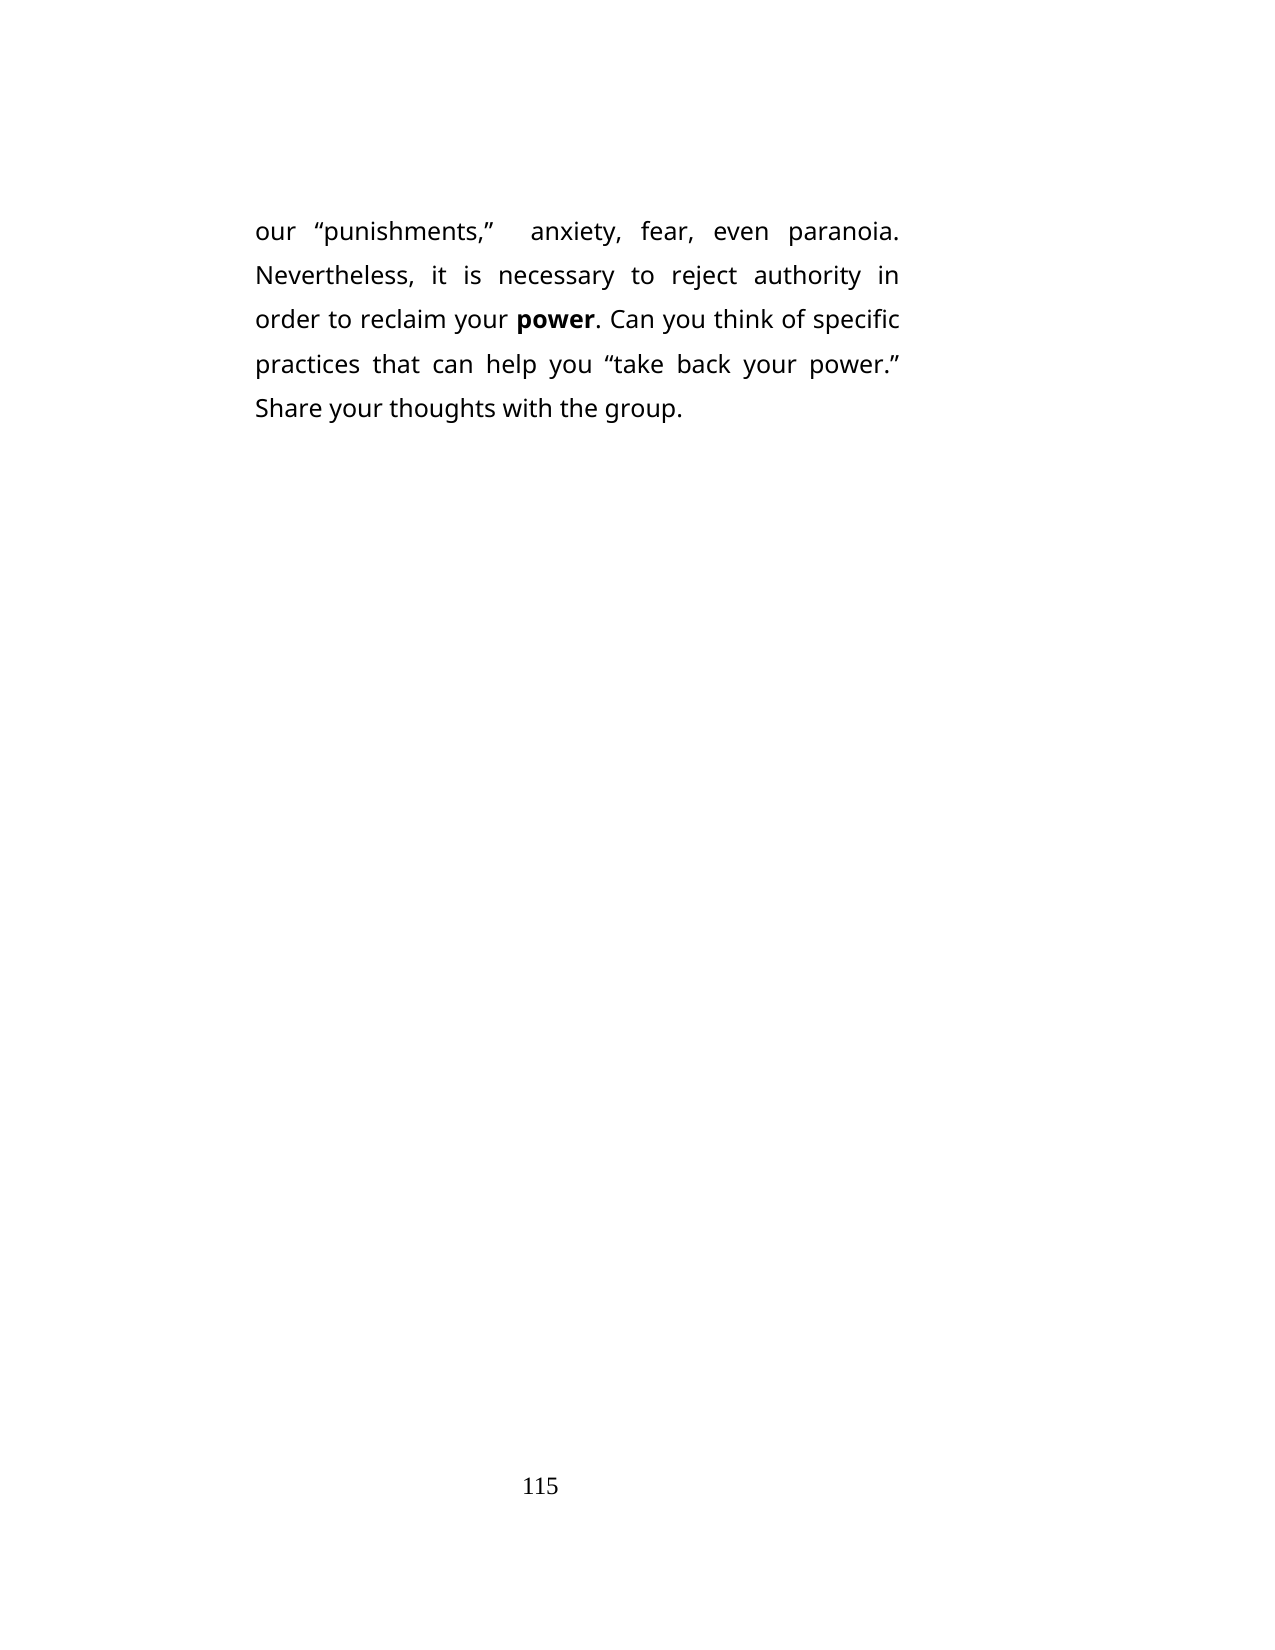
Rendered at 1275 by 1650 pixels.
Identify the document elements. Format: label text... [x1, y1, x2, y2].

list our “punishments,” anxiety, fear, even paranoia. Nevertheless, it is necessary to reject authority in order to reclaim your power. Can you think of specific practices that can help you “take back your power.” Share your thoughts with the group. [217, 213, 900, 425]
